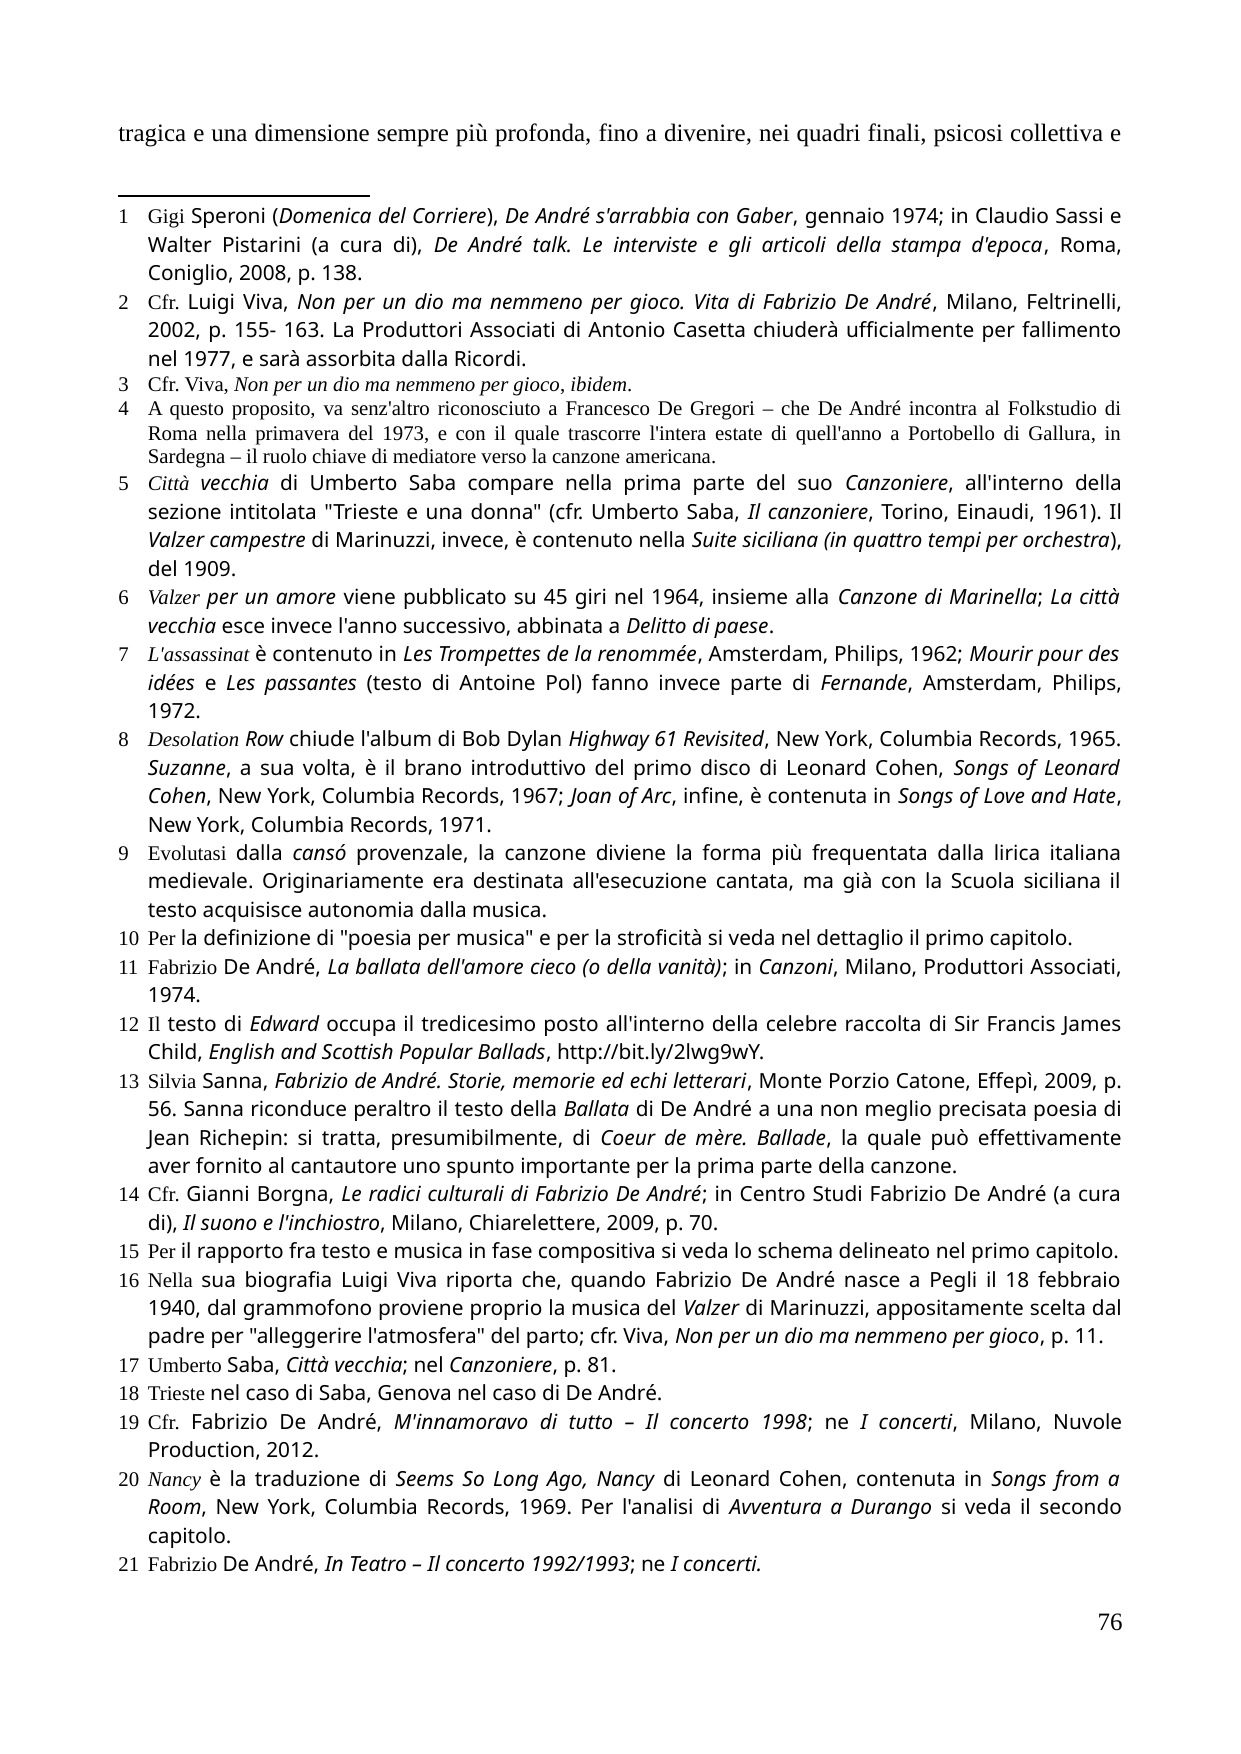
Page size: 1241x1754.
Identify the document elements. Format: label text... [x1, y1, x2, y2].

text Cfr. Fabrizio De André, M'innamoravo di tutto – Il concerto 1998; ne I concerti, Milano, Nuvole Production, 2012. [118, 1407, 1122, 1464]
text Città vecchia di Umberto Saba compare nella prima parte del suo Canzoniere, all'interno della sezione intitolata "Trieste e una donna" (cfr. Umberto Saba, Il canzoniere, Torino, Einaudi, 1961). Il Valzer campestre di Marinuzzi, invece, è contenuto nella Suite siciliana (in quattro tempi per orchestra), del 1909. [118, 468, 1122, 582]
text Gigi Speroni (Domenica del Corriere), De André s'arrabbia con Gaber, gennaio 1974; in Claudio Sassi e Walter Pistarini (a cura di), De André talk. Le interviste e gli articoli della stampa d'epoca, Roma, Coniglio, 2008, p. 138. [118, 202, 1122, 287]
text Valzer per un amore viene pubblicato su 45 giri nel 1964, insieme alla Canzone di Marinella; La città vecchia esce invece l'anno successivo, abbinata a Delitto di paese. [118, 582, 1122, 639]
text Cfr. Luigi Viva, Non per un dio ma nemmeno per gioco. Vita di Fabrizio De André, Milano, Feltrinelli, 2002, p. 155- 163. La Produttori Associati di Antonio Casetta chiuderà ufficialmente per fallimento nel 1977, e sarà assorbita dalla Ricordi. [118, 287, 1122, 372]
text L'assassinat è contenuto in Les Trompettes de la renommée, Amsterdam, Philips, 1962; Mourir pour des idées e Les passantes (testo di Antoine Pol) fanno invece parte di Fernande, Amsterdam, Philips, 1972. [118, 639, 1122, 724]
text Umberto Saba, Città vecchia; nel Canzoniere, p. 81. [118, 1350, 1122, 1378]
text Fabrizio De André, La ballata dell'amore cieco (o della vanità); in Canzoni, Milano, Produttori Associati, 1974. [118, 952, 1122, 1009]
text Nancy è la traduzione di Seems So Long Ago, Nancy di Leonard Cohen, contenuta in Songs from a Room, New York, Columbia Records, 1969. Per l'analisi di Avventura a Durango si veda il secondo capitolo. [118, 1464, 1122, 1549]
text Desolation Row chiude l'album di Bob Dylan Highway 61 Revisited, New York, Columbia Records, 1965. Suzanne, a sua volta, è il brano introduttivo del primo disco di Leonard Cohen, Songs of Leonard Cohen, New York, Columbia Records, 1967; Joan of Arc, infine, è contenuta in Songs of Love and Hate, New York, Columbia Records, 1971. [118, 724, 1122, 838]
text Per la definizione di "poesia per musica" e per la stroficità si veda nel dettaglio il primo capitolo. [118, 923, 1122, 952]
text Trieste nel caso di Saba, Genova nel caso di De André. [118, 1378, 1122, 1407]
text Fabrizio De André, In Teatro – Il concerto 1992/1993; ne I concerti. [118, 1549, 1122, 1578]
text Nella sua biografia Luigi Viva riporta che, quando Fabrizio De André nasce a Pegli il 18 febbraio 1940, dal grammofono proviene proprio la musica del Valzer di Marinuzzi, appositamente scelta dal padre per "alleggerire l'atmosfera" del parto; cfr. Viva, Non per un dio ma nemmeno per gioco, p. 11. [118, 1265, 1122, 1350]
text Per il rapporto fra testo e musica in fase compositiva si veda lo schema delineato nel primo capitolo. [118, 1236, 1122, 1265]
text Cfr. Viva, Non per un dio ma nemmeno per gioco, ibidem. [118, 372, 1122, 396]
text Il testo di Edward occupa il tredicesimo posto all'interno della celebre raccolta di Sir Francis James Child, English and Scottish Popular Ballads, http://bit.ly/2lwg9wY. [118, 1009, 1122, 1066]
text Cfr. Gianni Borgna, Le radici culturali di Fabrizio De André; in Centro Studi Fabrizio De André (a cura di), Il suono e l'inchiostro, Milano, Chiarelettere, 2009, p. 70. [118, 1179, 1122, 1236]
text tragica e una dimensione sempre più profonda, fino a divenire, nei quadri finali, psicosi collettiva e [118, 118, 1122, 147]
text A questo proposito, va senz'altro riconosciuto a Francesco De Gregori – che De André incontra al Folkstudio di Roma nella primavera del 1973, e con il quale trascorre l'intera estate di quell'anno a Portobello di Gallura, in Sardegna – il ruolo chiave di mediatore verso la canzone americana. [118, 396, 1122, 468]
text Silvia Sanna, Fabrizio de André. Storie, memorie ed echi letterari, Monte Porzio Catone, Effepì, 2009, p. 56. Sanna riconduce peraltro il testo della Ballata di De André a una non meglio precisata poesia di Jean Richepin: si tratta, presumibilmente, di Coeur de mère. Ballade, la quale può effettivamente aver fornito al cantautore uno spunto importante per la prima parte della canzone. [118, 1066, 1122, 1179]
text Evolutasi dalla cansó provenzale, la canzone diviene la forma più frequentata dalla lirica italiana medievale. Originariamente era destinata all'esecuzione cantata, ma già con la Scuola siciliana il testo acquisisce autonomia dalla musica. [118, 838, 1122, 923]
